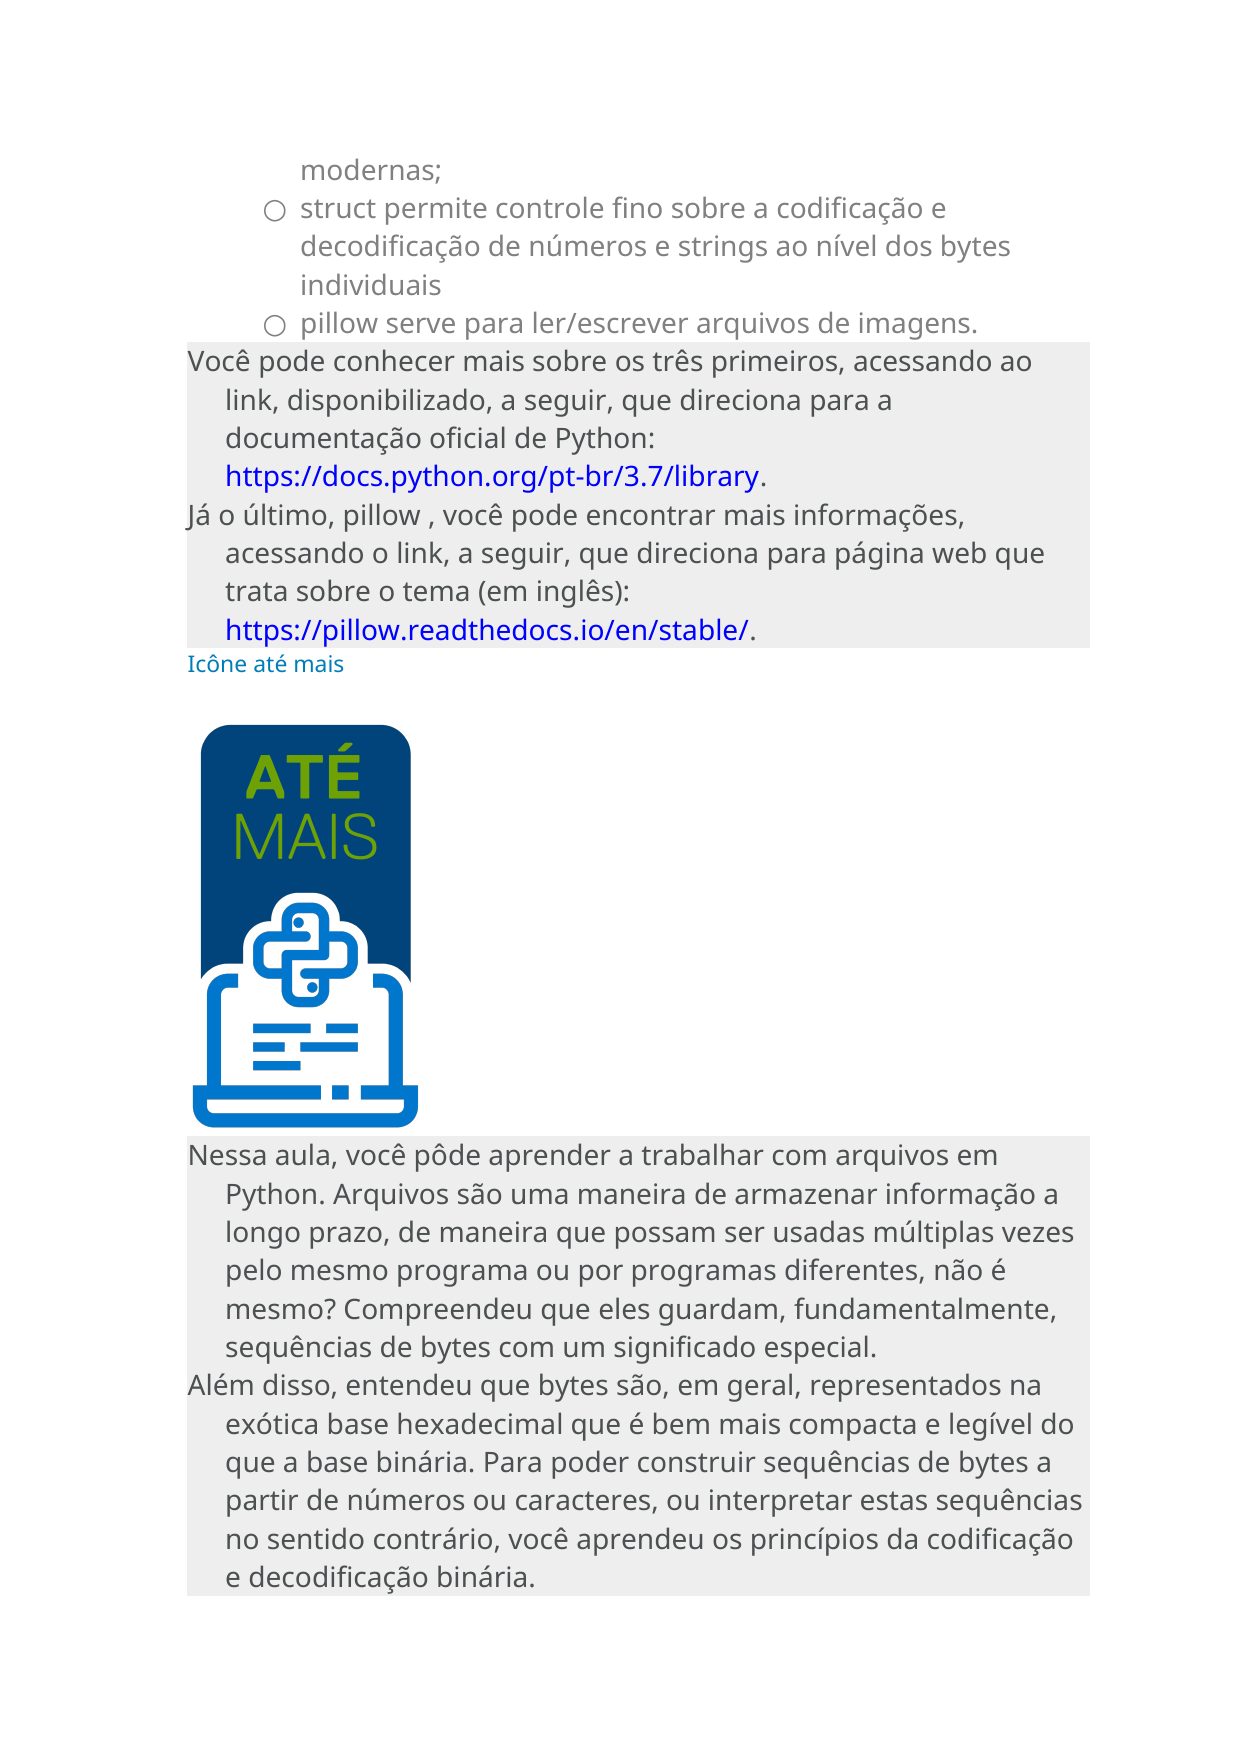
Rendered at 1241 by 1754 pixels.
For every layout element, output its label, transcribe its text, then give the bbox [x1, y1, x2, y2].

list Além disso, entendeu que bytes são, em geral, representados na exótica base hexadecimal que é bem mais compacta e legível do que a base binária. Para poder construir sequências de bytes a partir de números ou caracteres, ou interpretar estas sequências no sentido contrário, você aprendeu os princípios da codificação e decodificação binária. [187, 1366, 1090, 1596]
picture [187, 717, 423, 1136]
list struct permite controle fino sobre a codificação e decodificação de números e strings ao nível dos bytes individuais [262, 188, 1090, 303]
list modernas; [262, 150, 1090, 188]
list Você pode conhecer mais sobre os três primeiros, acessando ao link, disponibilizado, a seguir, que direciona para a documentação oficial de Python: https://docs.python.org/pt-br/3.7/library. [187, 342, 1090, 495]
list Nessa aula, você pôde aprender a trabalhar com arquivos em Python. Arquivos são uma maneira de armazenar informação a longo prazo, de maneira que possam ser usadas múltiplas vezes pelo mesmo programa ou por programas diferentes, não é mesmo? Compreendeu que eles guardam, fundamentalmente, sequências de bytes com um significado especial. [187, 1136, 1090, 1366]
subtitle Icône até mais [187, 648, 1092, 679]
list Já o último, pillow , você pode encontrar mais informações, acessando o link, a seguir, que direciona para página web que trata sobre o tema (em inglês): https://pillow.readthedocs.io/en/stable/. [187, 495, 1090, 648]
list pillow serve para ler/escrever arquivos de imagens. [262, 303, 1090, 342]
